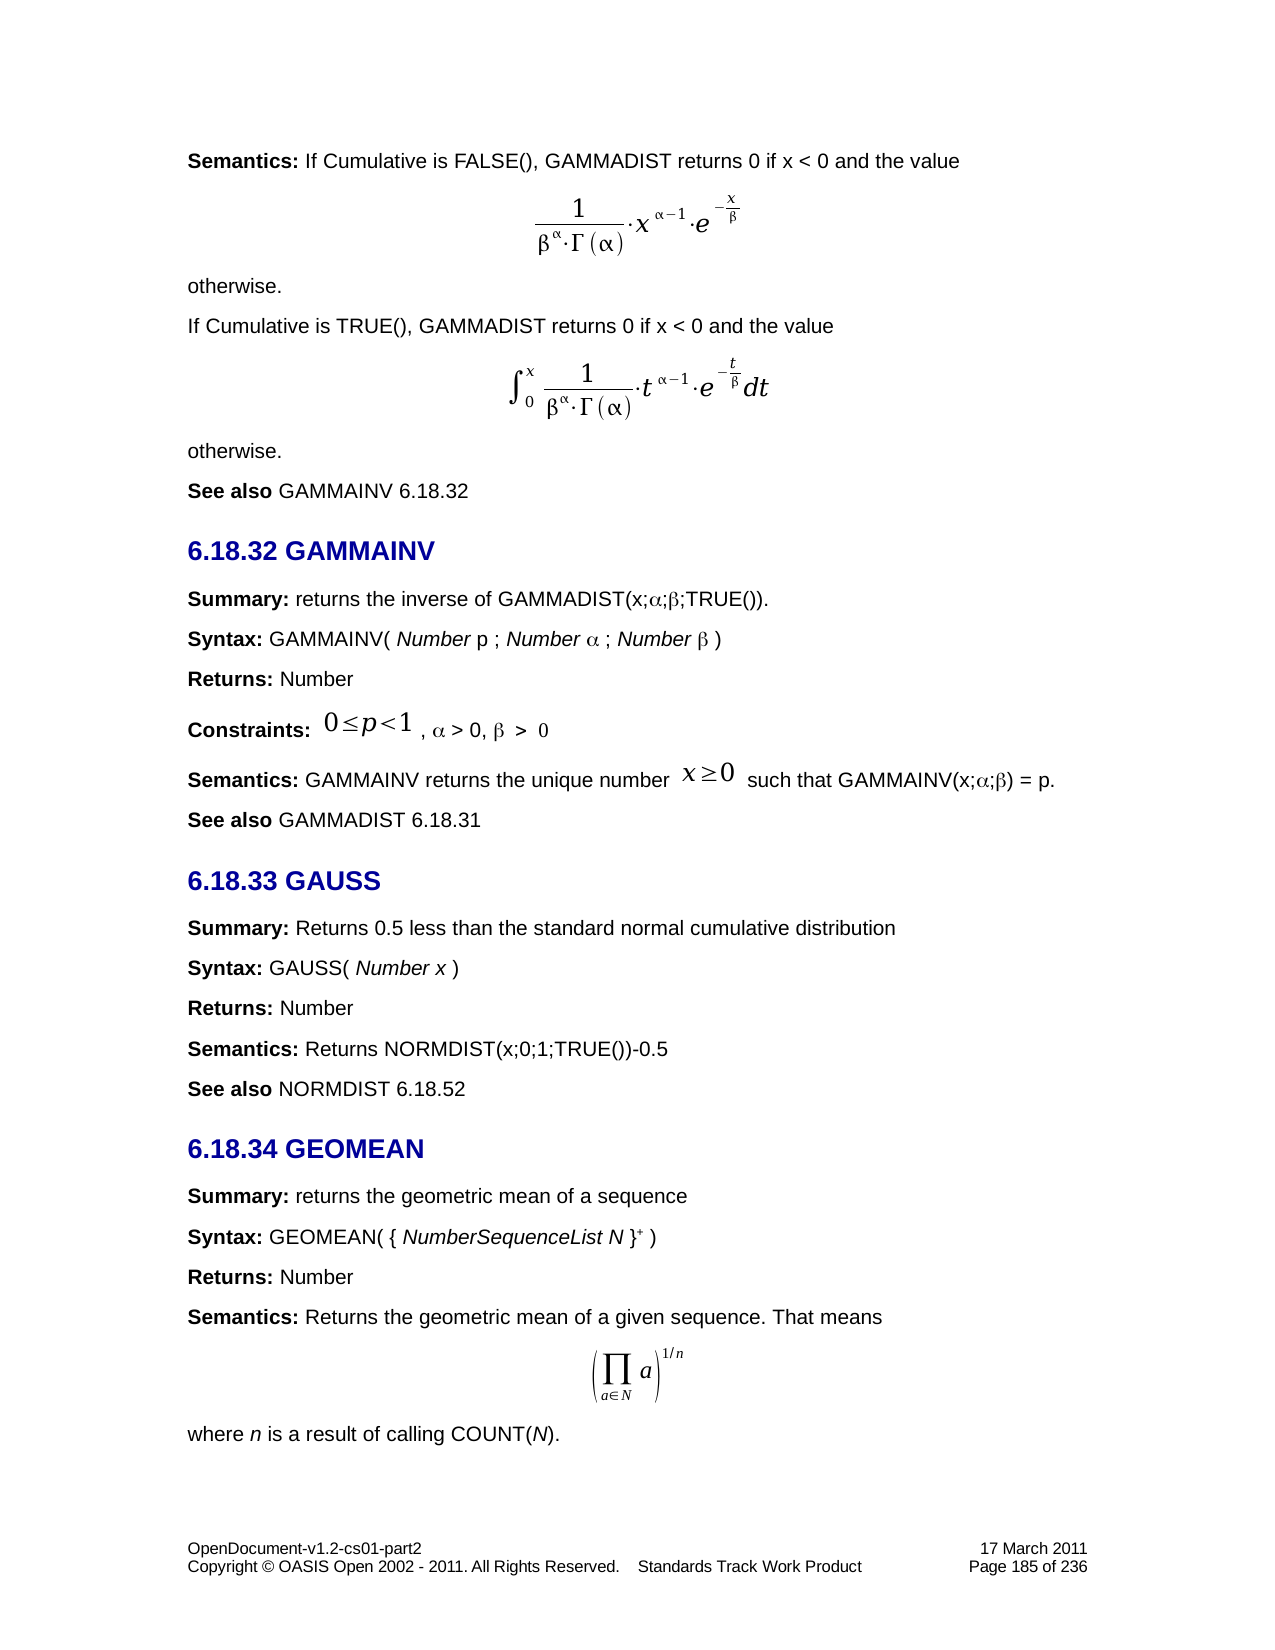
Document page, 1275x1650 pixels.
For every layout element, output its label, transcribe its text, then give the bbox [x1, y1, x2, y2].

text Summary: returns the inverse of GAMMADIST(x;a;;TRUE()). [187, 587, 1088, 611]
text Returns: Number [187, 667, 1088, 691]
text Semantics: If Cumulative is FALSE(), GAMMADIST returns 0 if x < 0 and the value [187, 150, 1088, 173]
text Semantics: Returns NORMDIST(x;0;1;TRUE())-0.5 [187, 1037, 1088, 1061]
text otherwise. [187, 439, 1088, 463]
text Semantics: Returns the geometric mean of a given sequence. That means [187, 1306, 1088, 1329]
text If Cumulative is TRUE(), GAMMADIST returns 0 if x < 0 and the value [187, 315, 1088, 338]
text Summary: Returns 0.5 less than the standard normal cumulative distribution [187, 916, 1088, 940]
text Returns: Number [187, 997, 1088, 1020]
text where n is a result of calling COUNT(N). [187, 1422, 1088, 1446]
text Summary: returns the geometric mean of a sequence [187, 1185, 1088, 1208]
text Syntax: GEOMEAN( { NumberSequenceList N }+ ) [187, 1225, 1088, 1249]
text Constraints: , a > 0,  > 0 [187, 708, 1088, 742]
text otherwise. [187, 274, 1088, 298]
text Returns: Number [187, 1265, 1088, 1289]
text See also NORMDIST 6.18.52 [187, 1077, 1088, 1101]
text See also GAMMAINV 6.18.32 [187, 479, 1088, 503]
text Semantics: GAMMAINV returns the unique number such that GAMMAINV(x;a;b) = p. [187, 758, 1088, 792]
subtitle GAUSS [187, 866, 1088, 896]
text See also GAMMADIST 6.18.31 [187, 809, 1088, 832]
text Syntax: GAUSS( Number x ) [187, 957, 1088, 980]
subtitle GAMMAINV [187, 536, 1088, 566]
text Syntax: GAMMAINV( Number p ; Number a ; Number  ) [187, 627, 1088, 651]
subtitle GEOMEAN [187, 1134, 1088, 1164]
